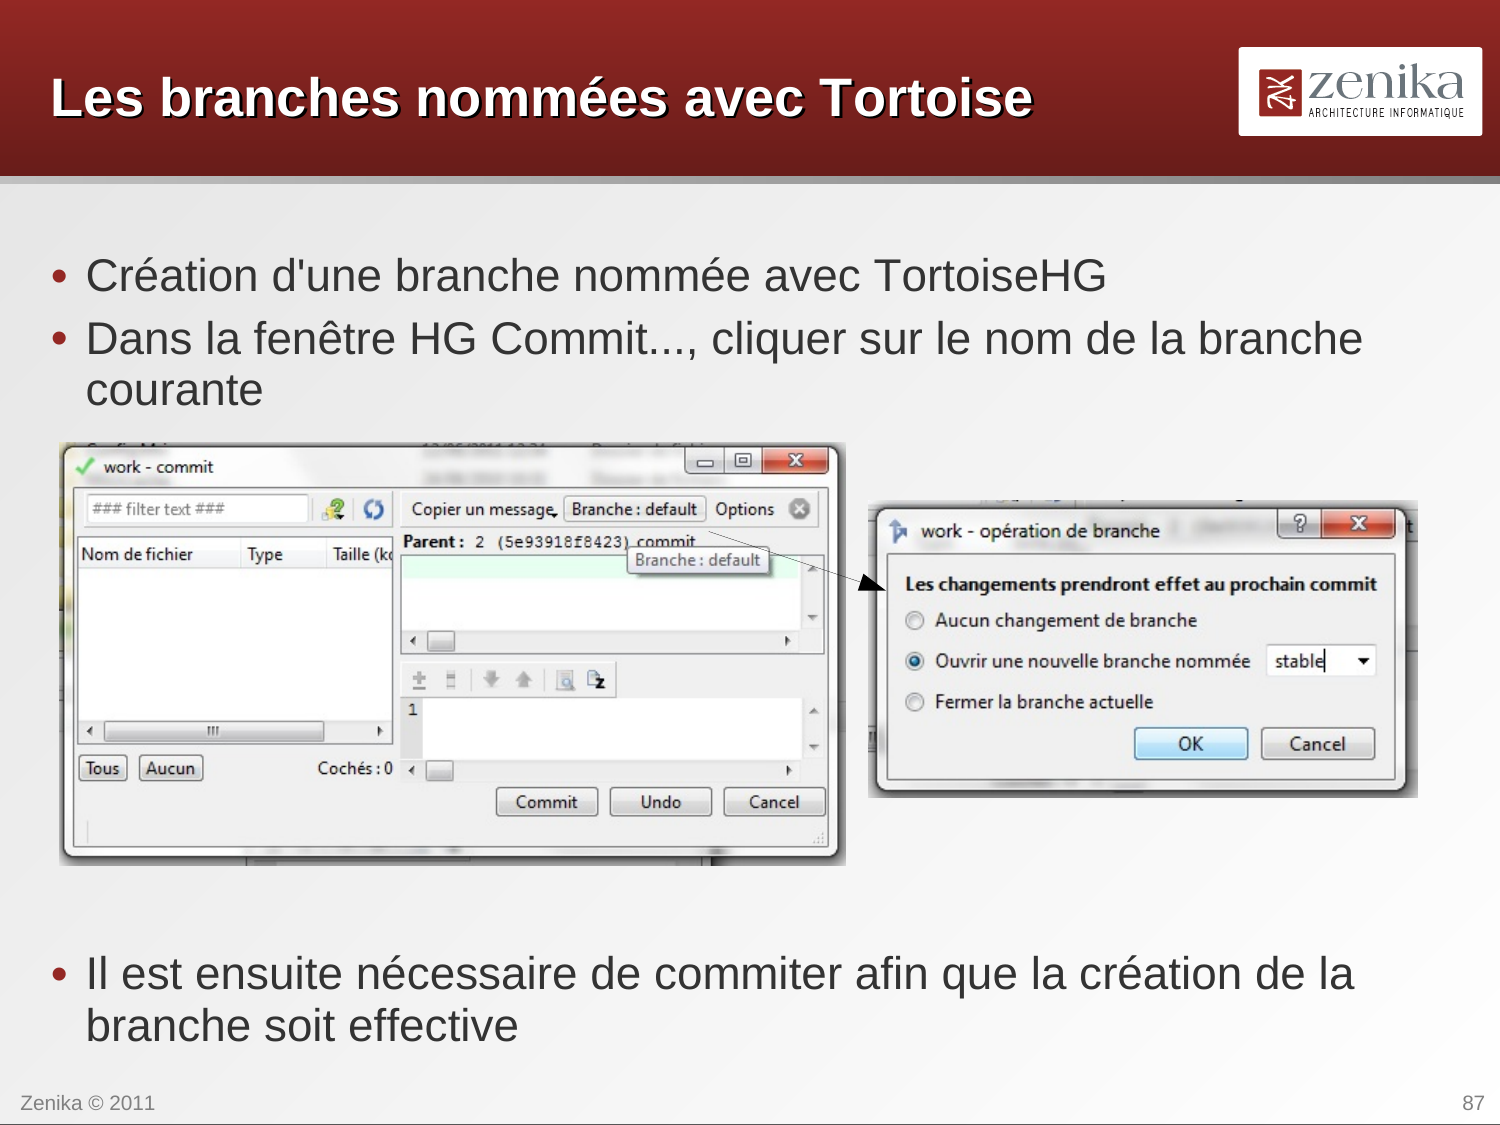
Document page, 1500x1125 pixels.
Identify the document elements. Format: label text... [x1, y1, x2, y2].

picture [1257, 58, 1464, 125]
list Création d'une branche nommée avec TortoiseHG Dans la fenêtre HG Commit..., cliquer sur le nom de la branche courante Il est ensuite nécessaire de commiter afin que la création de la branche soit effective [50, 249, 1435, 1064]
picture [868, 500, 1418, 798]
picture [59, 442, 846, 866]
title Les branches nommées avec Tortoise [50, 22, 1206, 172]
